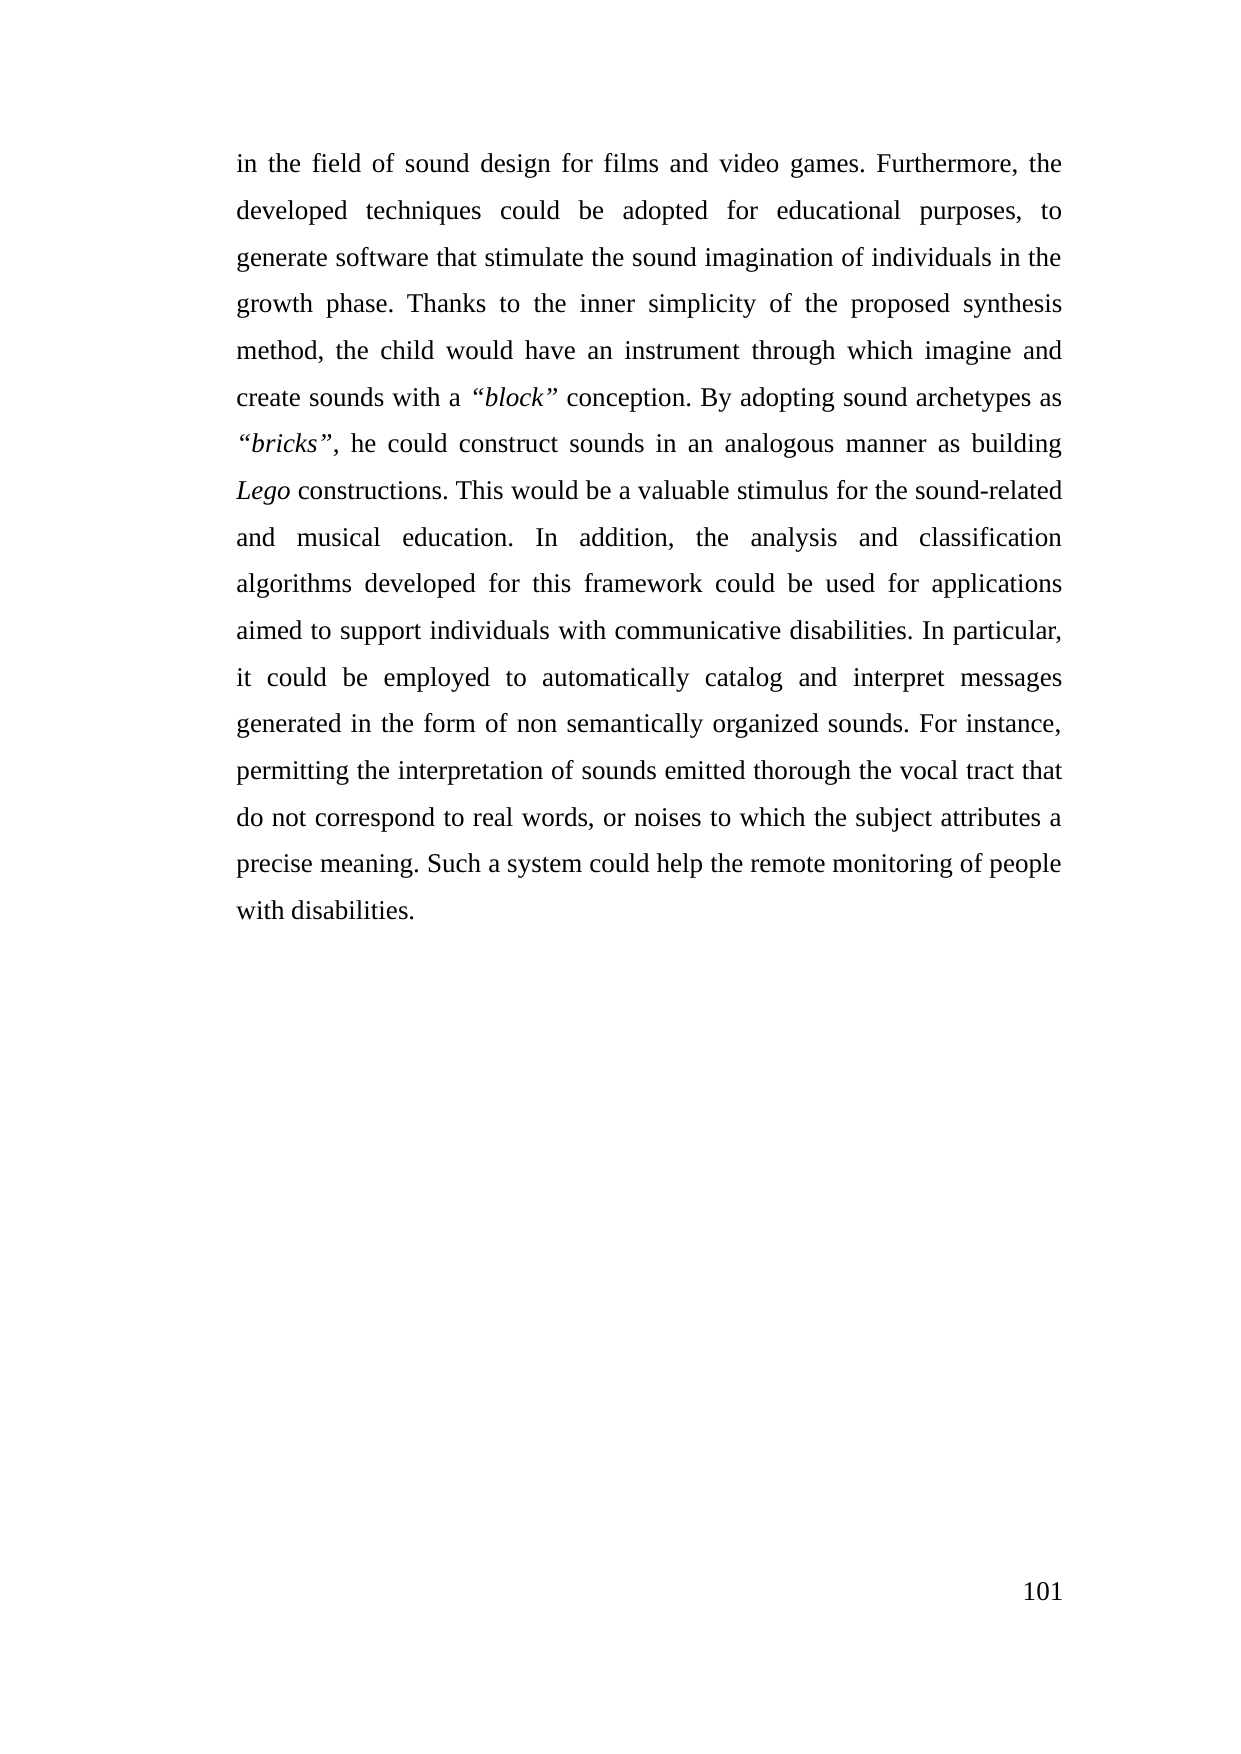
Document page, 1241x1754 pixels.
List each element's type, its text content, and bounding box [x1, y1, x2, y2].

text in the field of sound design for films and video games. Furthermore, the developed techniques could be adopted for educational purposes, to generate software that stimulate the sound imagination of individuals in the growth phase. Thanks to the inner simplicity of the proposed synthesis method, the child would have an instrument through which imagine and create sounds with a “block” conception. By adopting sound archetypes as “bricks”, he could construct sounds in an analogous manner as building Lego constructions. This would be a valuable stimulus for the sound-related and musical education. In addition, the analysis and classification algorithms developed for this framework could be used for applications aimed to support individuals with communicative disabilities. In particular, it could be employed to automatically catalog and interpret messages generated in the form of non semantically organized sounds. For instance, permitting the interpretation of sounds emitted thorough the vocal tract that do not correspond to real words, or noises to which the subject attributes a precise meaning. Such a system could help the remote monitoring of people with disabilities. [236, 148, 1063, 925]
